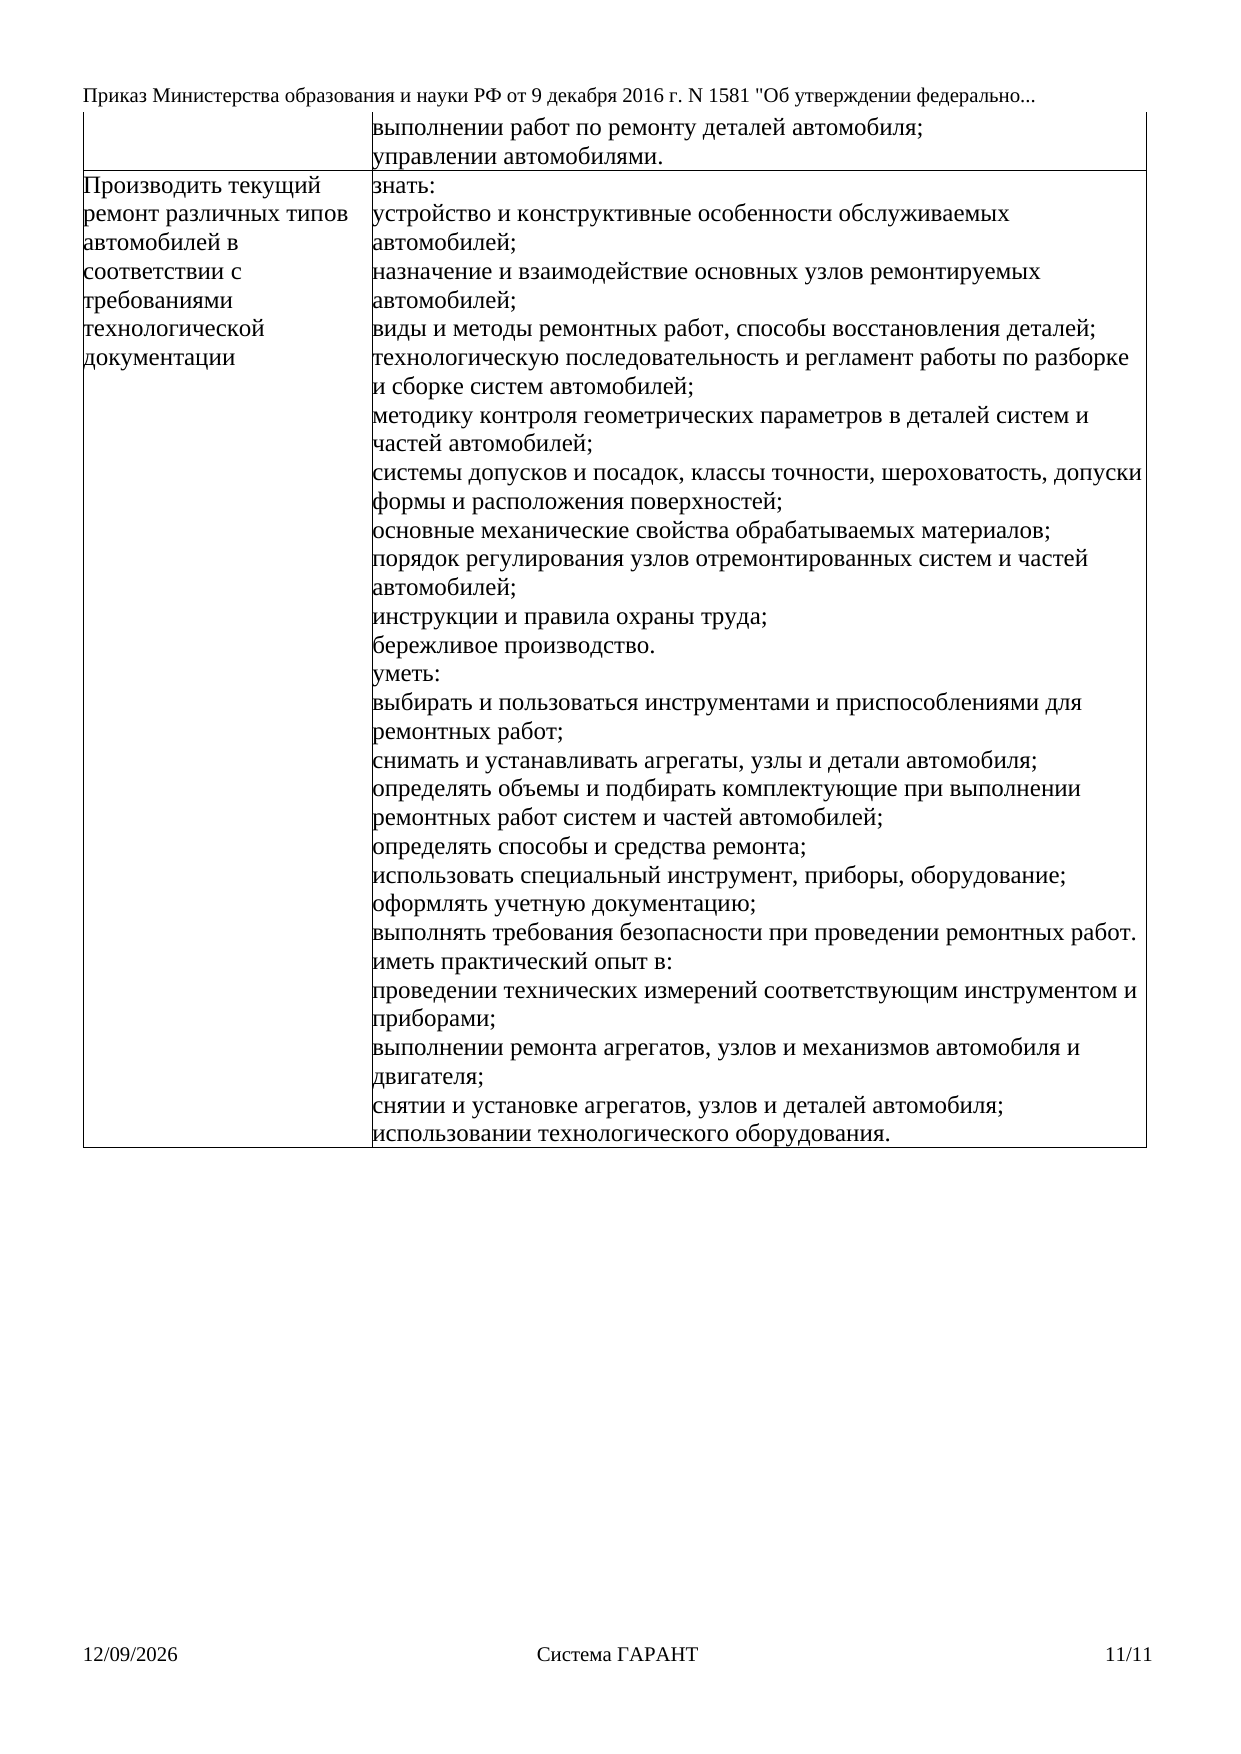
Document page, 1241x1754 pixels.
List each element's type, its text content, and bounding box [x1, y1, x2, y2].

table_cell знать: устройство и конструктивные особенности обслуживаемых автомобилей; назначение и взаимодействие основных узлов ремонтируемых автомобилей; виды и методы ремонтных работ, способы восстановления деталей; технологическую последовательность и регламент работы по разборке и сборке систем автомобилей; методику контроля геометрических параметров в деталей систем и частей автомобилей; системы допусков и посадок, классы точности, шероховатость, допуски формы и расположения поверхностей; основные механические свойства обрабатываемых материалов; порядок регулирования узлов отремонтированных систем и частей автомобилей; инструкции и правила охраны труда; бережливое производство. уметь: выбирать и пользоваться инструментами и приспособлениями для ремонтных работ; снимать и устанавливать агрегаты, узлы и детали автомобиля; определять объемы и подбирать комплектующие при выполнении ремонтных работ систем и частей автомобилей; определять способы и средства ремонта; использовать специальный инструмент, приборы, оборудование; оформлять учетную документацию; выполнять требования безопасности при проведении ремонтных работ. иметь практический опыт в: проведении технических измерений соответствующим инструментом и приборами; выполнении ремонта агрегатов, узлов и механизмов автомобиля и двигателя; снятии и установке агрегатов, узлов и деталей автомобиля; использовании технологического оборудования. [373, 171, 1146, 1147]
table_cell Производить текущий ремонт различных типов автомобилей в соответствии с требованиями технологической документации [84, 171, 372, 1147]
table_cell выполнении работ по ремонту деталей автомобиля; управлении автомобилями. [373, 112, 1146, 170]
table_cell [84, 112, 372, 170]
